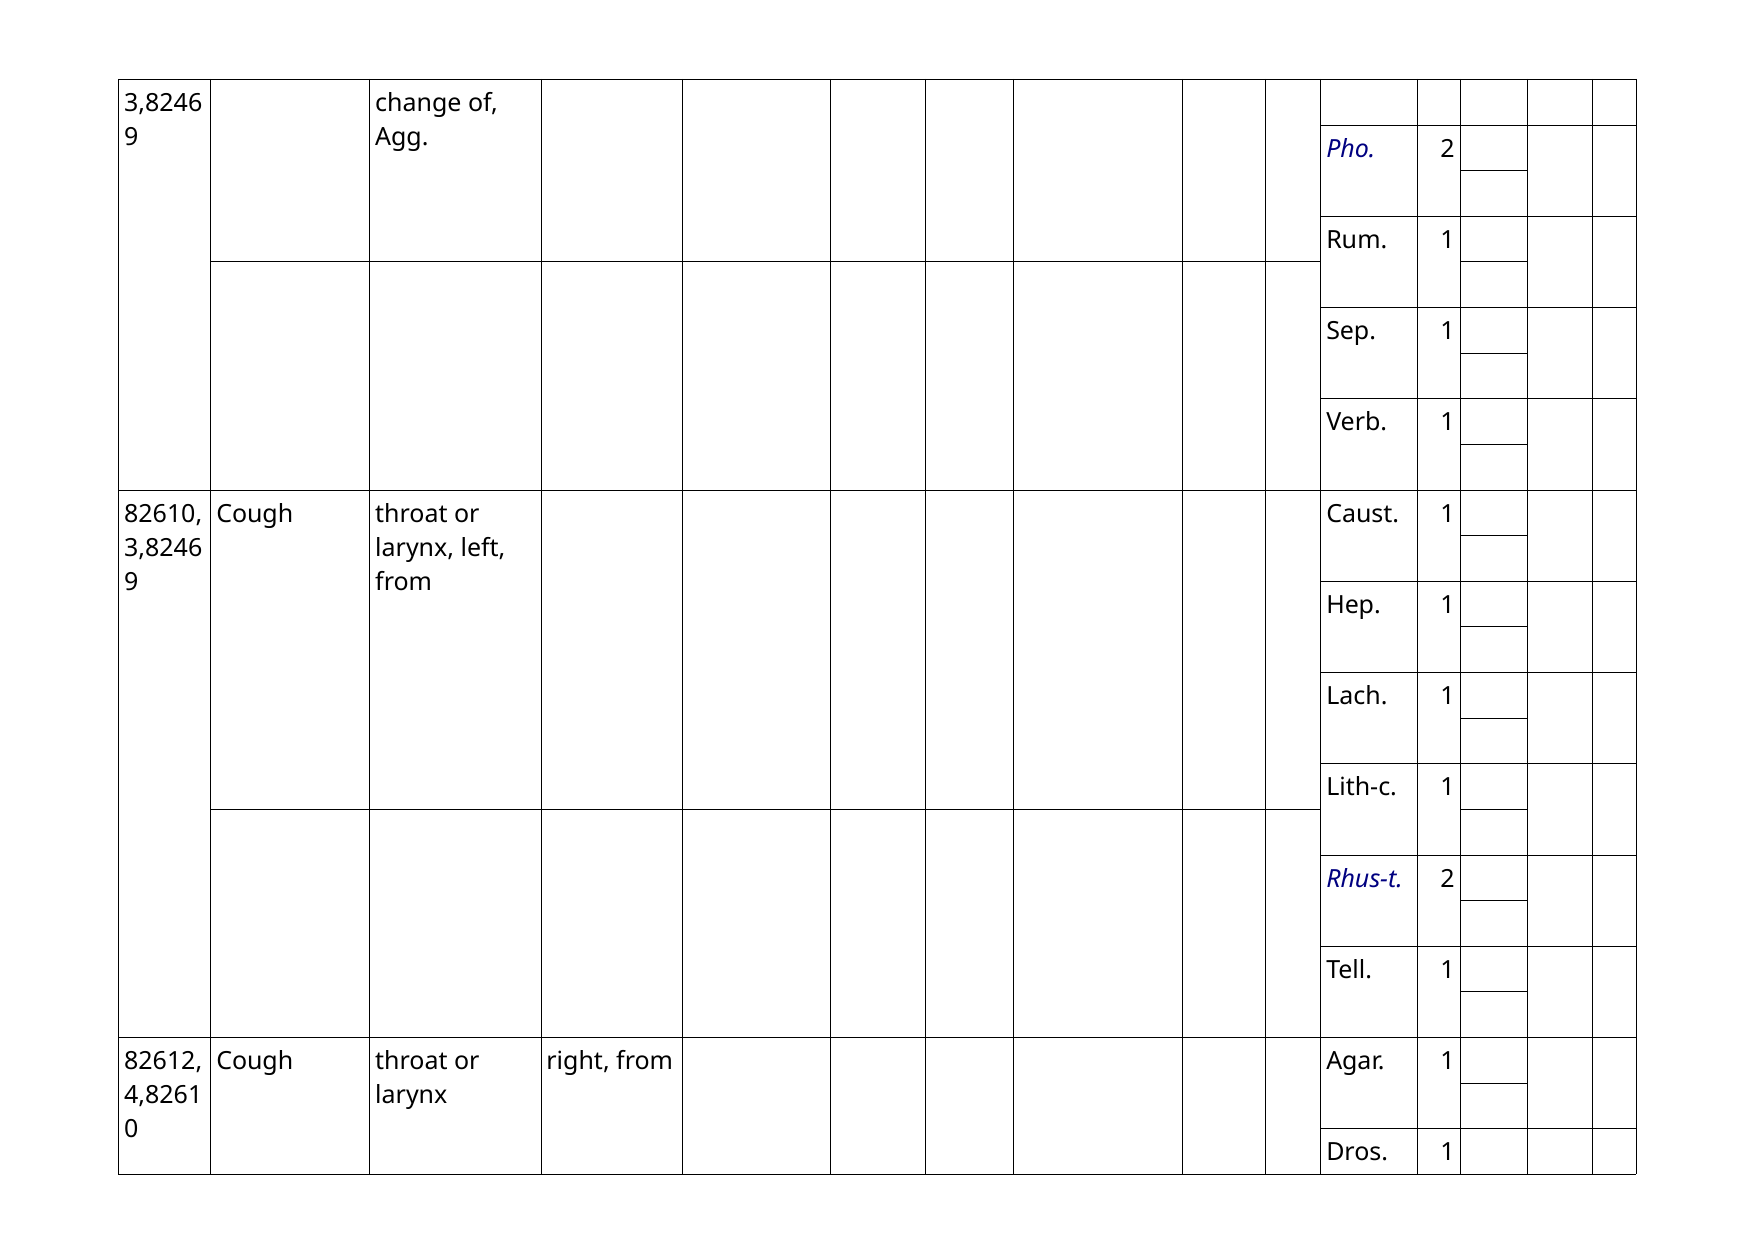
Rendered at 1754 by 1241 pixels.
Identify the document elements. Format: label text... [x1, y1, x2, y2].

table_cell [1014, 262, 1182, 489]
table_cell 1 [1418, 1038, 1460, 1128]
table_cell [1461, 1129, 1527, 1174]
table_cell [1461, 445, 1527, 489]
table_cell [831, 1038, 925, 1174]
table_cell [831, 491, 925, 809]
table_cell [1461, 262, 1527, 307]
table_cell Hep. [1321, 582, 1417, 672]
table_cell [1461, 810, 1527, 854]
table_cell [1266, 810, 1320, 1037]
table_cell Pho. [1321, 126, 1417, 216]
table_cell [1461, 673, 1527, 718]
table_cell Agar. [1321, 1038, 1417, 1128]
table_cell 1 [1418, 399, 1460, 489]
table_cell [1266, 1038, 1320, 1174]
table_cell [1593, 947, 1636, 1037]
table_cell [1183, 1038, 1265, 1174]
table_cell [1461, 80, 1527, 124]
table_cell throat or larynx [370, 1038, 541, 1174]
table_cell 1 [1418, 673, 1460, 763]
table_cell 1 [1418, 582, 1460, 672]
table_cell 3,82469 [119, 80, 210, 489]
table_cell [1528, 80, 1592, 124]
table_cell [1461, 856, 1527, 900]
table_cell [1183, 80, 1265, 261]
table_cell 1 [1418, 308, 1460, 398]
table_cell [1418, 80, 1460, 124]
table_cell [1528, 764, 1592, 854]
table_cell [1461, 491, 1527, 535]
table_cell [1593, 308, 1636, 398]
table_cell [1266, 491, 1320, 809]
table_cell [1461, 536, 1527, 581]
table_cell [1461, 901, 1527, 946]
table_cell [1461, 627, 1527, 672]
table_cell [831, 80, 925, 261]
table_cell [542, 262, 682, 489]
table_cell 1 [1418, 217, 1460, 307]
table_cell [1593, 856, 1636, 946]
table_cell [831, 810, 925, 1037]
table_cell [1528, 856, 1592, 946]
table_cell [926, 262, 1013, 489]
table_cell [683, 491, 830, 809]
table_cell [1461, 1084, 1527, 1128]
table_cell [1014, 810, 1182, 1037]
table_cell [1461, 354, 1527, 398]
table_cell [683, 1038, 830, 1174]
table_cell 1 [1418, 947, 1460, 1037]
table_cell [1528, 947, 1592, 1037]
table_cell [1528, 1038, 1592, 1128]
table_cell [370, 810, 541, 1037]
table_cell Tell. [1321, 947, 1417, 1037]
table_cell [1461, 1038, 1527, 1083]
table_cell [542, 80, 682, 261]
table_cell [542, 810, 682, 1037]
table_cell [1183, 491, 1265, 809]
table_cell Lith-c. [1321, 764, 1417, 854]
table_cell [1528, 217, 1592, 307]
table_cell [1461, 719, 1527, 763]
table_cell 1 [1418, 1129, 1460, 1174]
table_cell [211, 262, 369, 489]
table_cell Dros. [1321, 1129, 1417, 1174]
table_cell [1461, 399, 1527, 444]
table_cell [1014, 1038, 1182, 1174]
table_cell [926, 1038, 1013, 1174]
table_cell [542, 491, 682, 809]
table_cell [1266, 262, 1320, 489]
table_cell [1593, 1038, 1636, 1128]
table_cell throat or larynx, left, from [370, 491, 541, 809]
table_cell Cough [211, 491, 369, 809]
table_cell [926, 80, 1013, 261]
table_cell [683, 810, 830, 1037]
table_cell [1528, 582, 1592, 672]
table_cell [926, 810, 1013, 1037]
table_cell 2 [1418, 856, 1460, 946]
table_cell [1593, 80, 1636, 124]
table_cell Sep. [1321, 308, 1417, 398]
table_cell [831, 262, 925, 489]
table_cell [1461, 947, 1527, 991]
table_cell [1266, 80, 1320, 261]
table_cell [1183, 262, 1265, 489]
table_cell Verb. [1321, 399, 1417, 489]
table_cell [1593, 673, 1636, 763]
table_cell Caust. [1321, 491, 1417, 581]
table_cell 1 [1418, 491, 1460, 581]
table_cell [1014, 491, 1182, 809]
table_cell [1461, 764, 1527, 809]
table_cell [1461, 217, 1527, 261]
table_cell [211, 810, 369, 1037]
table_cell [1461, 126, 1527, 170]
table_cell Rum. [1321, 217, 1417, 307]
table_cell [1593, 491, 1636, 581]
table_cell [1528, 308, 1592, 398]
table_cell [1593, 217, 1636, 307]
table_cell [1593, 1129, 1636, 1174]
table_cell [1528, 1129, 1592, 1174]
table_cell [1593, 126, 1636, 216]
table_cell 2 [1418, 126, 1460, 216]
table_cell [1183, 810, 1265, 1037]
table_cell [1593, 399, 1636, 489]
table_cell [1528, 126, 1592, 216]
table_cell 82612,4,82610 [119, 1038, 210, 1174]
table_cell Lach. [1321, 673, 1417, 763]
table_cell [1528, 399, 1592, 489]
table_cell [1593, 582, 1636, 672]
table_cell [1528, 491, 1592, 581]
table_cell [683, 262, 830, 489]
table_cell [1461, 582, 1527, 626]
table_cell 1 [1418, 764, 1460, 854]
table_cell [370, 262, 541, 489]
table_cell right, from [542, 1038, 682, 1174]
table_cell [1528, 673, 1592, 763]
table_cell [1593, 764, 1636, 854]
table_cell [1461, 171, 1527, 216]
table_cell [1461, 308, 1527, 353]
table_cell change of, Agg. [370, 80, 541, 261]
table_cell [1321, 80, 1417, 124]
table_cell 82610,3,82469 [119, 491, 210, 1037]
table_cell Rhus-t. [1321, 856, 1417, 946]
table_cell [926, 491, 1013, 809]
table_cell Cough [211, 1038, 369, 1174]
table_cell [211, 80, 369, 261]
table_cell [1014, 80, 1182, 261]
table_cell [1461, 992, 1527, 1037]
table_cell [683, 80, 830, 261]
